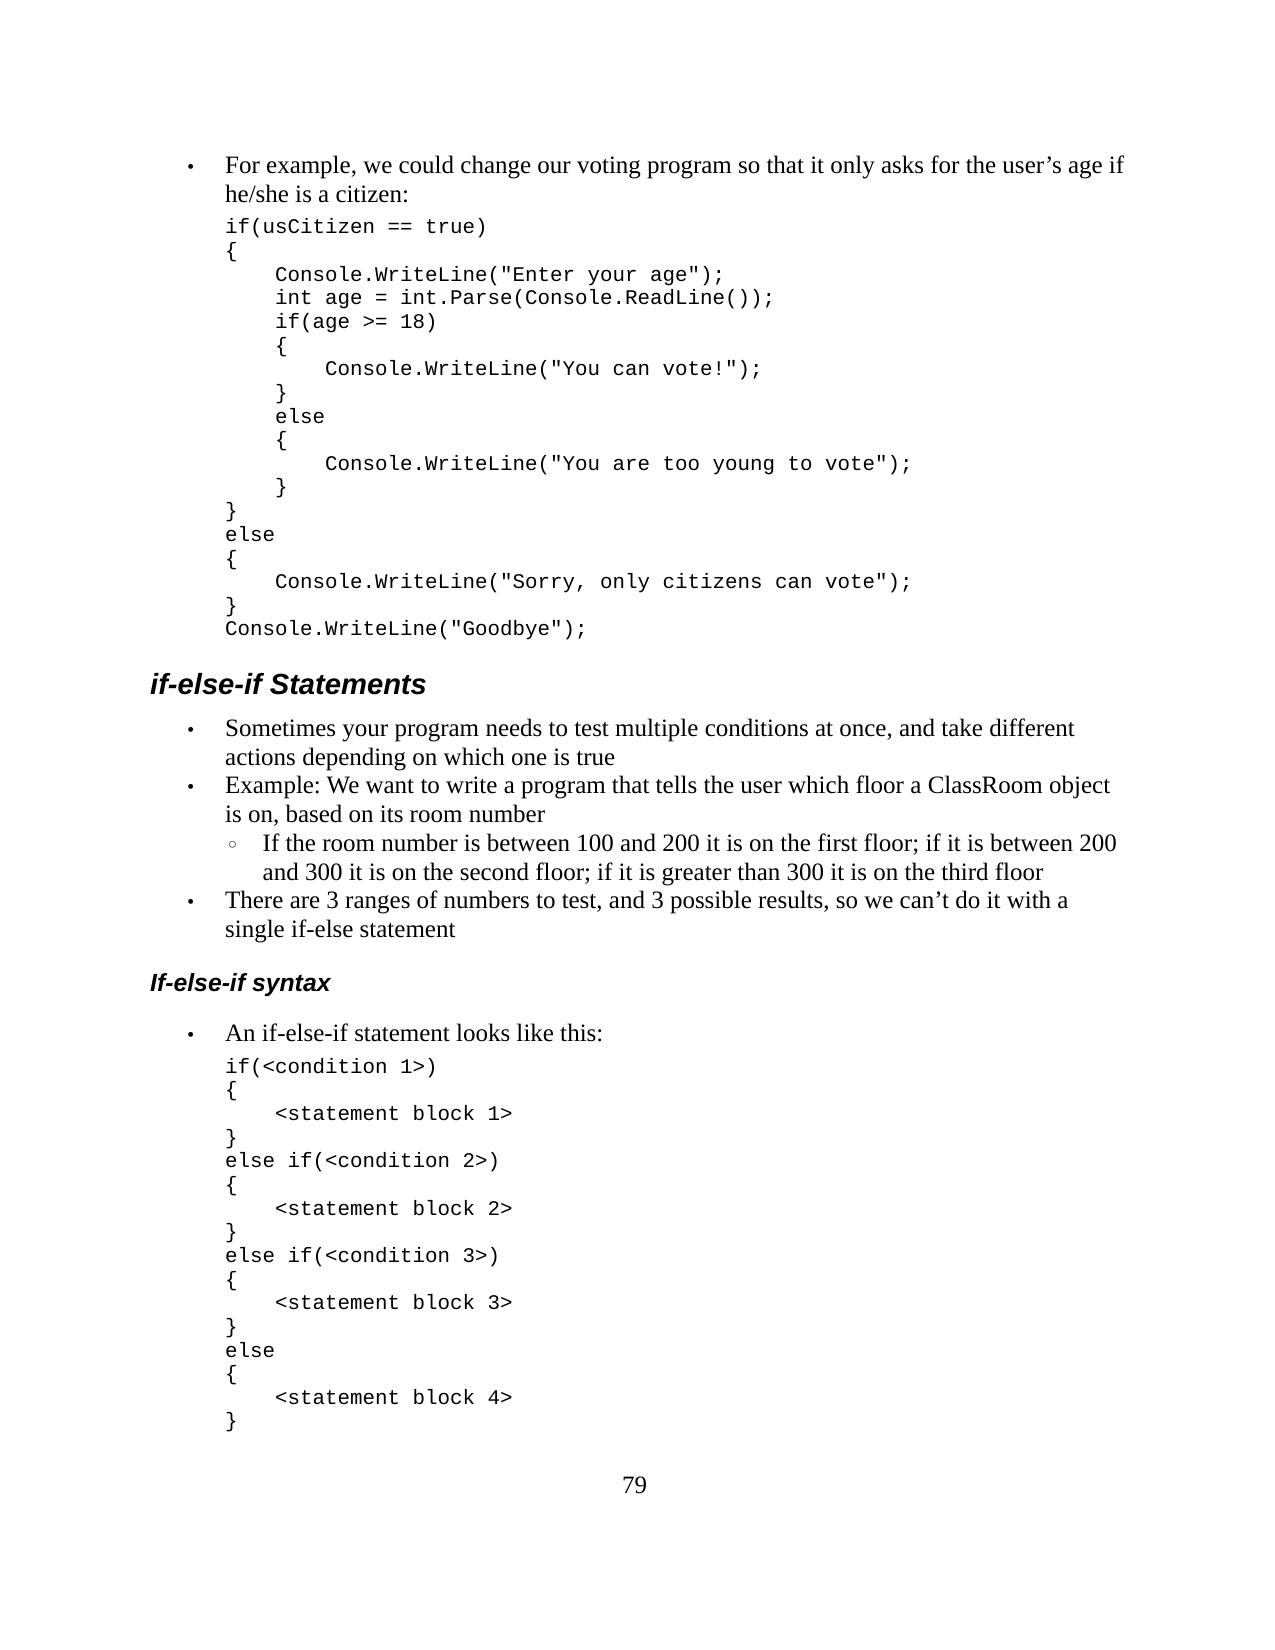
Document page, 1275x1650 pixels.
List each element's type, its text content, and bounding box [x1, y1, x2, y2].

list <statement block 3> [187, 1292, 1125, 1316]
list Console.WriteLine("You are too young to vote"); [187, 453, 1125, 477]
subtitle If-else-if syntax [150, 968, 1125, 997]
subtitle if-else-if Statements [150, 667, 1125, 701]
list { [187, 1174, 1125, 1198]
list if(age >= 18) [187, 311, 1125, 335]
list { [187, 1269, 1125, 1292]
list Sometimes your program needs to test multiple conditions at once, and take different actions depending on which one is true [187, 713, 1125, 771]
list if(<condition 1>) [187, 1056, 1125, 1079]
list int age = int.Parse(Console.ReadLine()); [187, 287, 1125, 311]
list { [187, 335, 1125, 358]
list Console.WriteLine("Enter your age"); [187, 264, 1125, 287]
list } [187, 1316, 1125, 1339]
list } [187, 595, 1125, 618]
list There are 3 ranges of numbers to test, and 3 possible results, so we can’t do it with a single if-else statement [187, 886, 1125, 943]
list } [187, 477, 1125, 500]
list Example: We want to write a program that tells the user which floor a ClassRoom object is on, based on its room number [187, 771, 1125, 828]
list Console.WriteLine("You can vote!"); [187, 358, 1125, 382]
list Console.WriteLine("Goodbye"); [187, 618, 1125, 642]
list Console.WriteLine("Sorry, only citizens can vote"); [187, 571, 1125, 595]
list { [187, 240, 1125, 264]
list { [187, 547, 1125, 571]
list else [187, 406, 1125, 429]
list <statement block 2> [187, 1198, 1125, 1221]
list } [187, 1127, 1125, 1150]
list { [187, 429, 1125, 453]
list If the room number is between 100 and 200 it is on the first floor; if it is between 200 and 300 it is on the second floor; if it is greater than 300 it is on the third floor [225, 828, 1125, 886]
list An if-else-if statement looks like this: [187, 1018, 1125, 1047]
list } [187, 382, 1125, 406]
list else if(<condition 2>) [187, 1150, 1125, 1174]
list else [187, 1339, 1125, 1363]
list <statement block 1> [187, 1103, 1125, 1127]
list } [187, 1221, 1125, 1245]
list <statement block 4> [187, 1387, 1125, 1411]
list { [187, 1363, 1125, 1387]
list else if(<condition 3>) [187, 1245, 1125, 1269]
list } [187, 500, 1125, 524]
list { [187, 1079, 1125, 1103]
list } [187, 1411, 1125, 1434]
list else [187, 524, 1125, 547]
list if(usCitizen == true) [187, 216, 1125, 240]
list For example, we could change our voting program so that it only asks for the user’s age if he/she is a citizen: [187, 150, 1125, 207]
